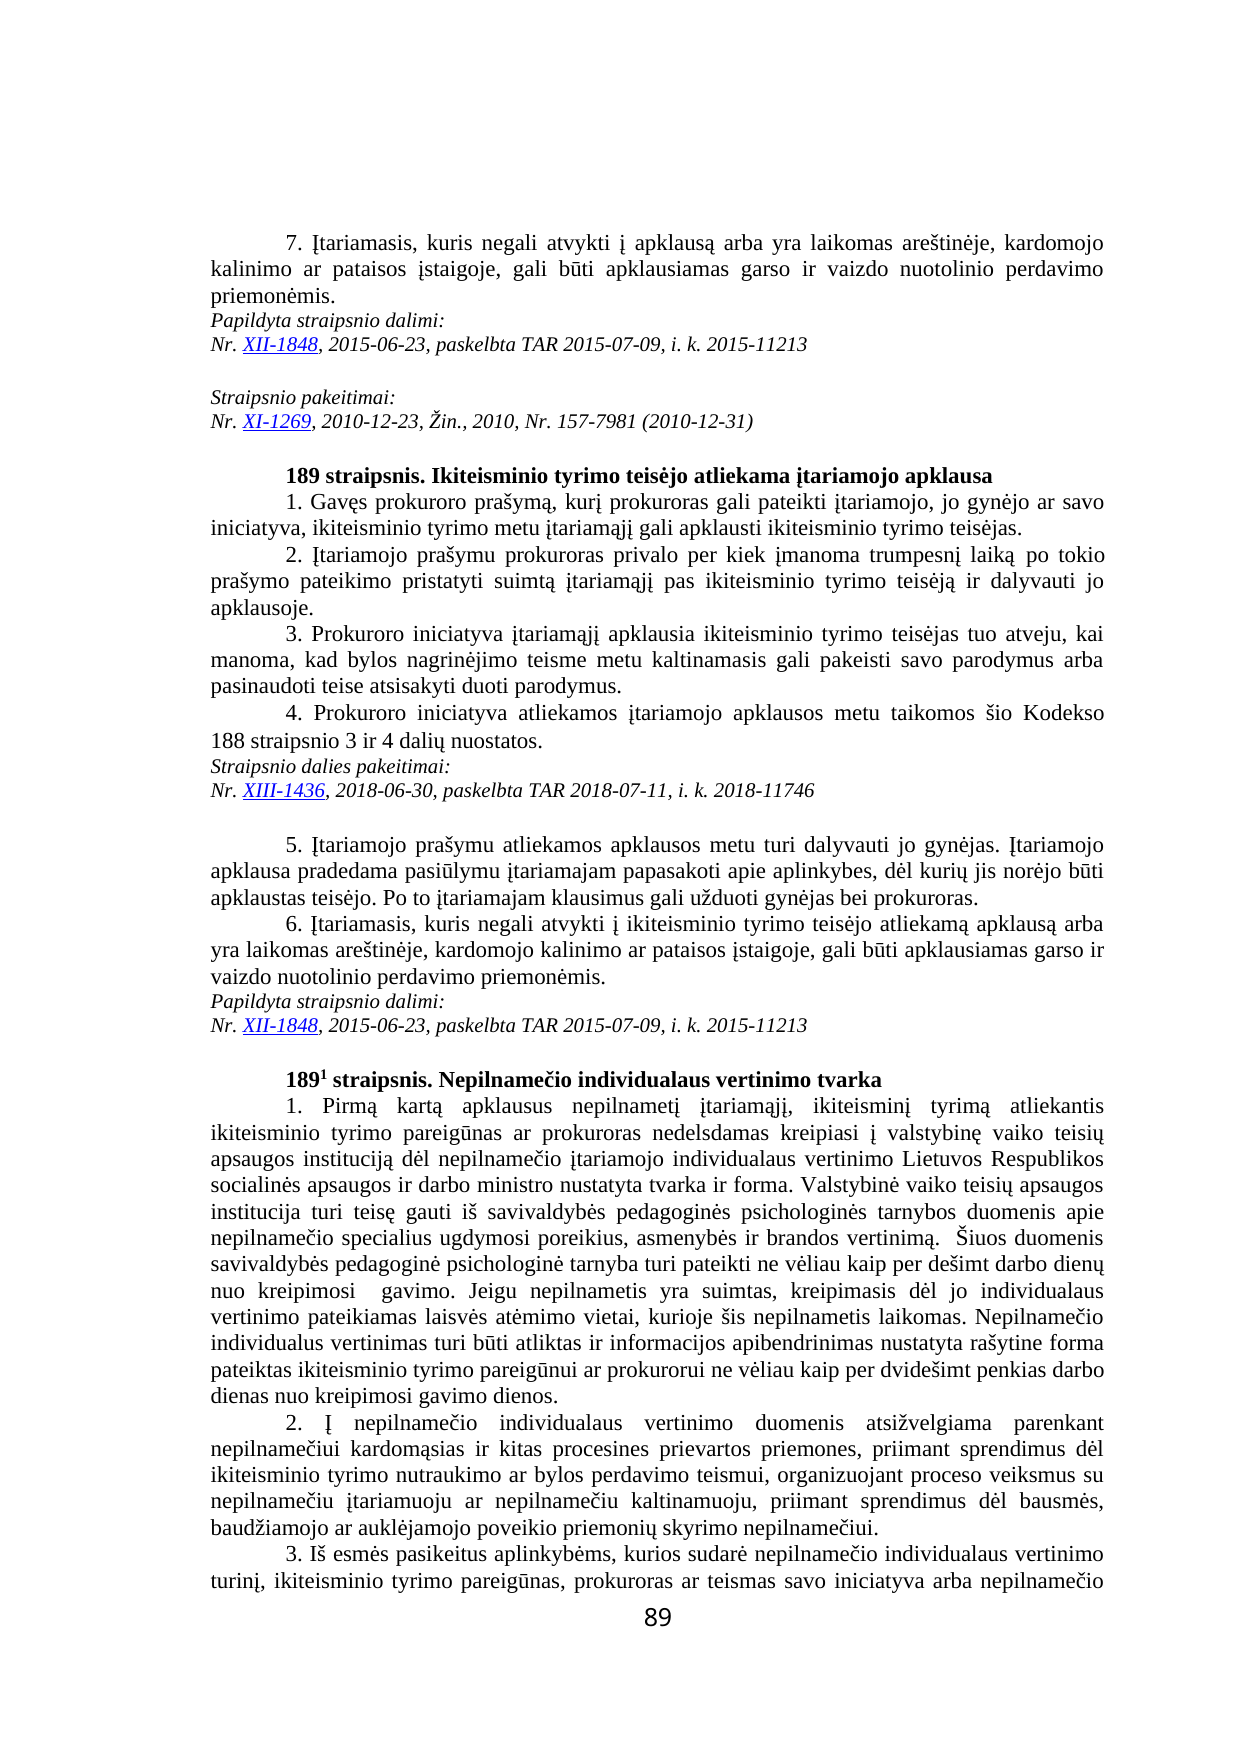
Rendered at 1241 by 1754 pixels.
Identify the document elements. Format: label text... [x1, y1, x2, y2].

text 3. Prokuroro iniciatyva įtariamąjį apklausia ikiteisminio tyrimo teisėjas tuo atveju, kai manoma, kad bylos nagrinėjimo teisme metu kaltinamasis gali pakeisti savo parodymus arba pasinaudoti teise atsisakyti duoti parodymus. [210, 620, 1105, 699]
text Nr. XIII-1436, 2018-06-30, paskelbta TAR 2018-07-11, i. k. 2018-11746 [210, 778, 1105, 802]
text 1. Gavęs prokuroro prašymą, kurį prokuroras gali pateikti įtariamojo, jo gynėjo ar savo iniciatyva, ikiteisminio tyrimo metu įtariamąjį gali apklausti ikiteisminio tyrimo teisėjas. [210, 488, 1105, 541]
text 2. Įtariamojo prašymu prokuroras privalo per kiek įmanoma trumpesnį laiką po tokio prašymo pateikimo pristatyti suimtą įtariamąjį pas ikiteisminio tyrimo teisėją ir dalyvauti jo apklausoje. [210, 541, 1105, 620]
text 7. Įtariamasis, kuris negali atvykti į apklausą arba yra laikomas areštinėje, kardomojo kalinimo ar pataisos įstaigoje, gali būti apklausiamas garso ir vaizdo nuotolinio perdavimo priemonėmis. [210, 229, 1105, 308]
text 2. Į nepilnamečio individualaus vertinimo duomenis atsižvelgiama parenkant nepilnamečiui kardomąsias ir kitas procesines prievartos priemones, priimant sprendimus dėl ikiteisminio tyrimo nutraukimo ar bylos perdavimo teismui, organizuojant proceso veiksmus su nepilnamečiu įtariamuoju ar nepilnamečiu kaltinamuoju, priimant sprendimus dėl bausmės, baudžiamojo ar auklėjamojo poveikio priemonių skyrimo nepilnamečiui. [210, 1408, 1105, 1540]
text Nr. XII-1848, 2015-06-23, paskelbta TAR 2015-07-09, i. k. 2015-11213 [210, 332, 1105, 356]
text Papildyta straipsnio dalimi: [210, 989, 1105, 1013]
text Nr. XI-1269, 2010-12-23, Žin., 2010, Nr. 157-7981 (2010-12-31) [210, 409, 1105, 433]
text 3. Iš esmės pasikeitus aplinkybėms, kurios sudarė nepilnamečio individualaus vertinimo turinį, ikiteisminio tyrimo pareigūnas, prokuroras ar teismas savo iniciatyva arba nepilnamečio [210, 1540, 1105, 1593]
text 1. Pirmą kartą apklausus nepilnametį įtariamąjį, ikiteisminį tyrimą atliekantis ikiteisminio tyrimo pareigūnas ar prokuroras nedelsdamas kreipiasi į valstybinę vaiko teisių apsaugos instituciją dėl nepilnamečio įtariamojo individualaus vertinimo Lietuvos Respublikos socialinės apsaugos ir darbo ministro nustatyta tvarka ir forma. Valstybinė vaiko teisių apsaugos institucija turi teisę gauti iš savivaldybės pedagoginės psichologinės tarnybos duomenis apie nepilnamečio specialius ugdymosi poreikius, asmenybės ir brandos vertinimą. Šiuos duomenis savivaldybės pedagoginė psichologinė tarnyba turi pateikti ne vėliau kaip per dešimt darbo dienų nuo kreipimosi gavimo. Jeigu nepilnametis yra suimtas, kreipimasis dėl jo individualaus vertinimo pateikiamas laisvės atėmimo vietai, kurioje šis nepilnametis laikomas. Nepilnamečio individualus vertinimas turi būti atliktas ir informacijos apibendrinimas nustatyta rašytine forma pateiktas ikiteisminio tyrimo pareigūnui ar prokurorui ne vėliau kaip per dvidešimt penkias darbo dienas nuo kreipimosi gavimo dienos. [210, 1092, 1105, 1408]
text 6. Įtariamasis, kuris negali atvykti į ikiteisminio tyrimo teisėjo atliekamą apklausą arba yra laikomas areštinėje, kardomojo kalinimo ar pataisos įstaigoje, gali būti apklausiamas garso ir vaizdo nuotolinio perdavimo priemonėmis. [210, 910, 1105, 989]
text 4. Prokuroro iniciatyva atliekamos įtariamojo apklausos metu taikomos šio Kodekso 188 straipsnio 3 ir 4 dalių nuostatos. [210, 699, 1105, 754]
text Straipsnio pakeitimai: [210, 385, 1105, 409]
text 5. Įtariamojo prašymu atliekamos apklausos metu turi dalyvauti jo gynėjas. Įtariamojo apklausa pradedama pasiūlymu įtariamajam papasakoti apie aplinkybes, dėl kurių jis norėjo būti apklaustas teisėjo. Po to įtariamajam klausimus gali užduoti gynėjas bei prokuroras. [210, 831, 1105, 910]
text 189 straipsnis. Ikiteisminio tyrimo teisėjo atliekama įtariamojo apklausa [210, 462, 1105, 488]
text Papildyta straipsnio dalimi: [210, 308, 1105, 332]
text Nr. XII-1848, 2015-06-23, paskelbta TAR 2015-07-09, i. k. 2015-11213 [210, 1013, 1105, 1037]
text Straipsnio dalies pakeitimai: [210, 754, 1105, 778]
text 1891 straipsnis. Nepilnamečio individualaus vertinimo tvarka [210, 1066, 1105, 1092]
